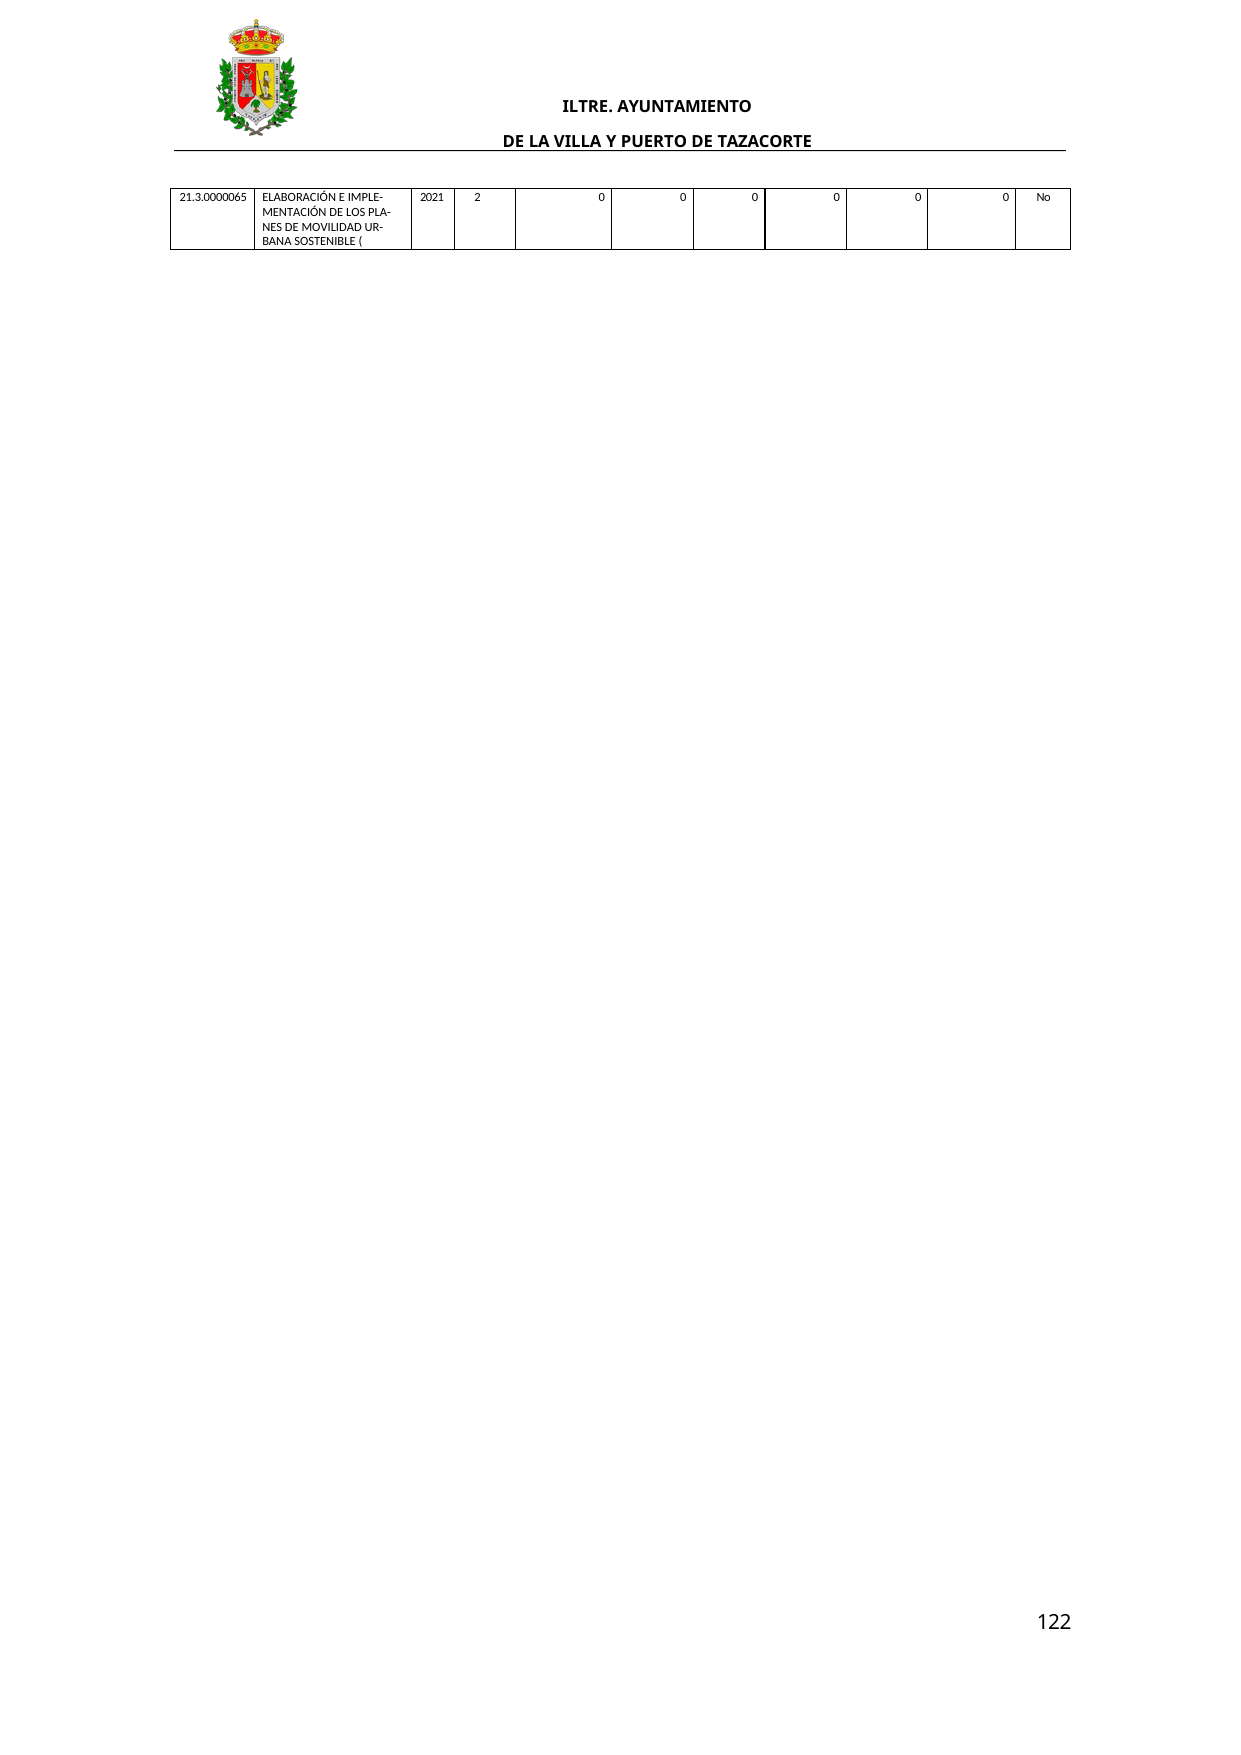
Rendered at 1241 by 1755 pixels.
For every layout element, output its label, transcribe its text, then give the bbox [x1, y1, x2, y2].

table_cell 21.3.0000065 [171, 189, 254, 249]
table_cell 0 [516, 189, 611, 249]
table_cell 0 [928, 189, 1015, 249]
table_cell 2021 [412, 189, 454, 249]
table_cell 0 [694, 189, 764, 249]
table_cell 0 [612, 189, 693, 249]
table_cell 2 [455, 189, 515, 249]
table_cell 0 [766, 189, 846, 249]
table_cell ELABORACIÓN E IMPLE- MENTACIÓN DE LOS PLA- NES DE MOVILIDAD UR- BANA SOSTENIBLE ( [255, 189, 411, 249]
table_cell No [1016, 189, 1070, 249]
table_cell 0 [847, 189, 927, 249]
